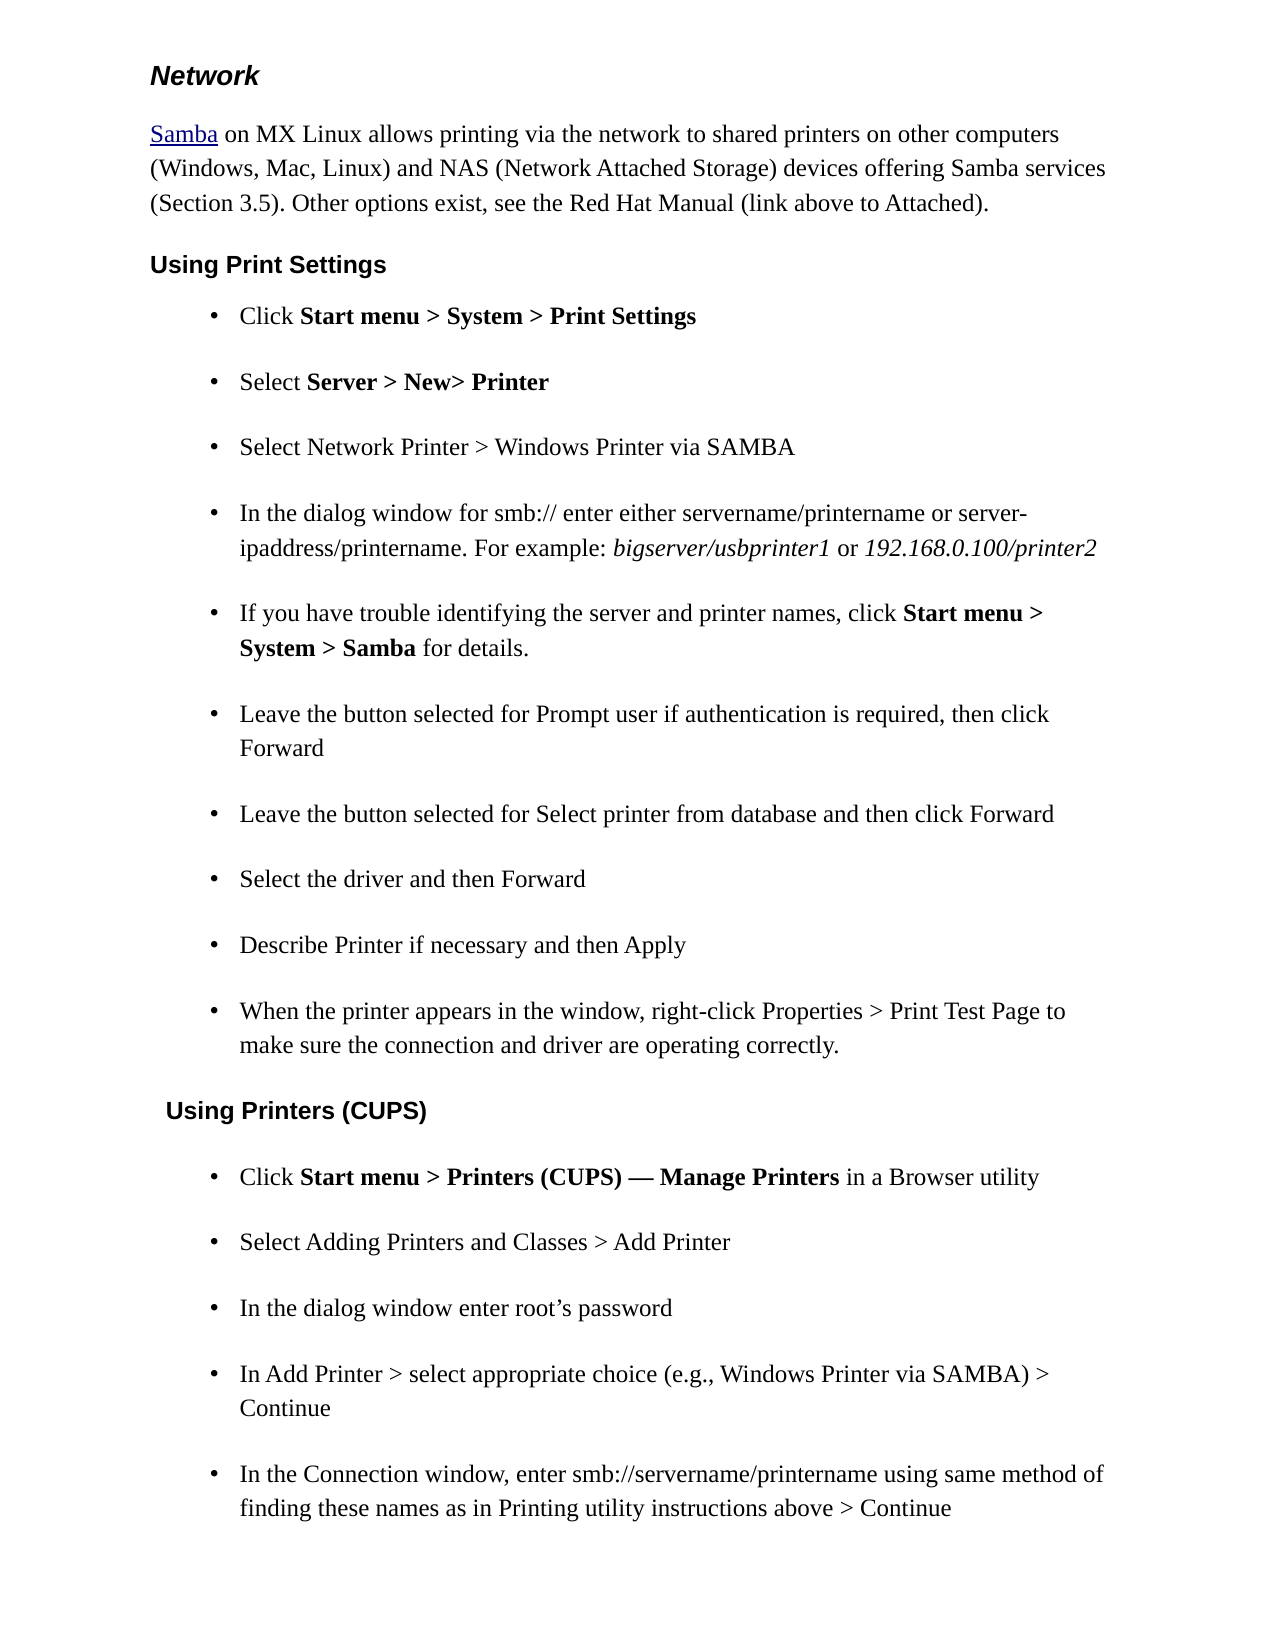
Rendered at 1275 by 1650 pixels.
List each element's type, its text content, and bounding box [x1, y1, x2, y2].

list Select Server > New> Printer [210, 367, 1109, 396]
list Click Start menu > System > Print Settings [210, 301, 1109, 330]
text Using Printers (CUPS) [166, 1096, 1109, 1125]
list In the dialog window for smb:// enter either servername/printername or server-ipaddress/printername. For example: bigserver/usbprinter1 or 192.168.0.100/printer2 [210, 498, 1109, 561]
text Samba on MX Linux allows printing via the network to shared printers on other computers (Windows, Mac, Linux) and NAS (Network Attached Storage) devices offering Samba services (Section 3.5). Other options exist, see the Red Hat Manual (link above to Attached). [150, 119, 1125, 217]
subtitle Network [150, 59, 1125, 91]
subtitle Using Print Settings [150, 251, 1125, 279]
list When the printer appears in the window, right-click Properties > Print Test Page to make sure the connection and driver are operating correctly. [210, 996, 1109, 1059]
list Leave the button selected for Prompt user if authentication is required, then click Forward [210, 699, 1109, 762]
list Select the driver and then Forward [210, 864, 1109, 893]
list Select Adding Printers and Classes > Add Printer [210, 1227, 1109, 1256]
list Describe Printer if necessary and then Apply [210, 930, 1109, 959]
list Leave the button selected for Select printer from database and then click Forward [210, 799, 1109, 828]
list In Add Printer > select appropriate choice (e.g., Windows Printer via SAMBA) > Continue [210, 1359, 1109, 1422]
list Select Network Printer > Windows Printer via SAMBA [210, 432, 1109, 461]
list In the Connection window, enter smb://servername/printername using same method of finding these names as in Printing utility instructions above > Continue [210, 1459, 1109, 1522]
list If you have trouble identifying the server and printer names, click Start menu > System > Samba for details. [210, 598, 1109, 662]
list Click Start menu > Printers (CUPS) — Manage Printers in a Browser utility [210, 1162, 1109, 1190]
list In the dialog window enter root’s password [210, 1293, 1109, 1322]
